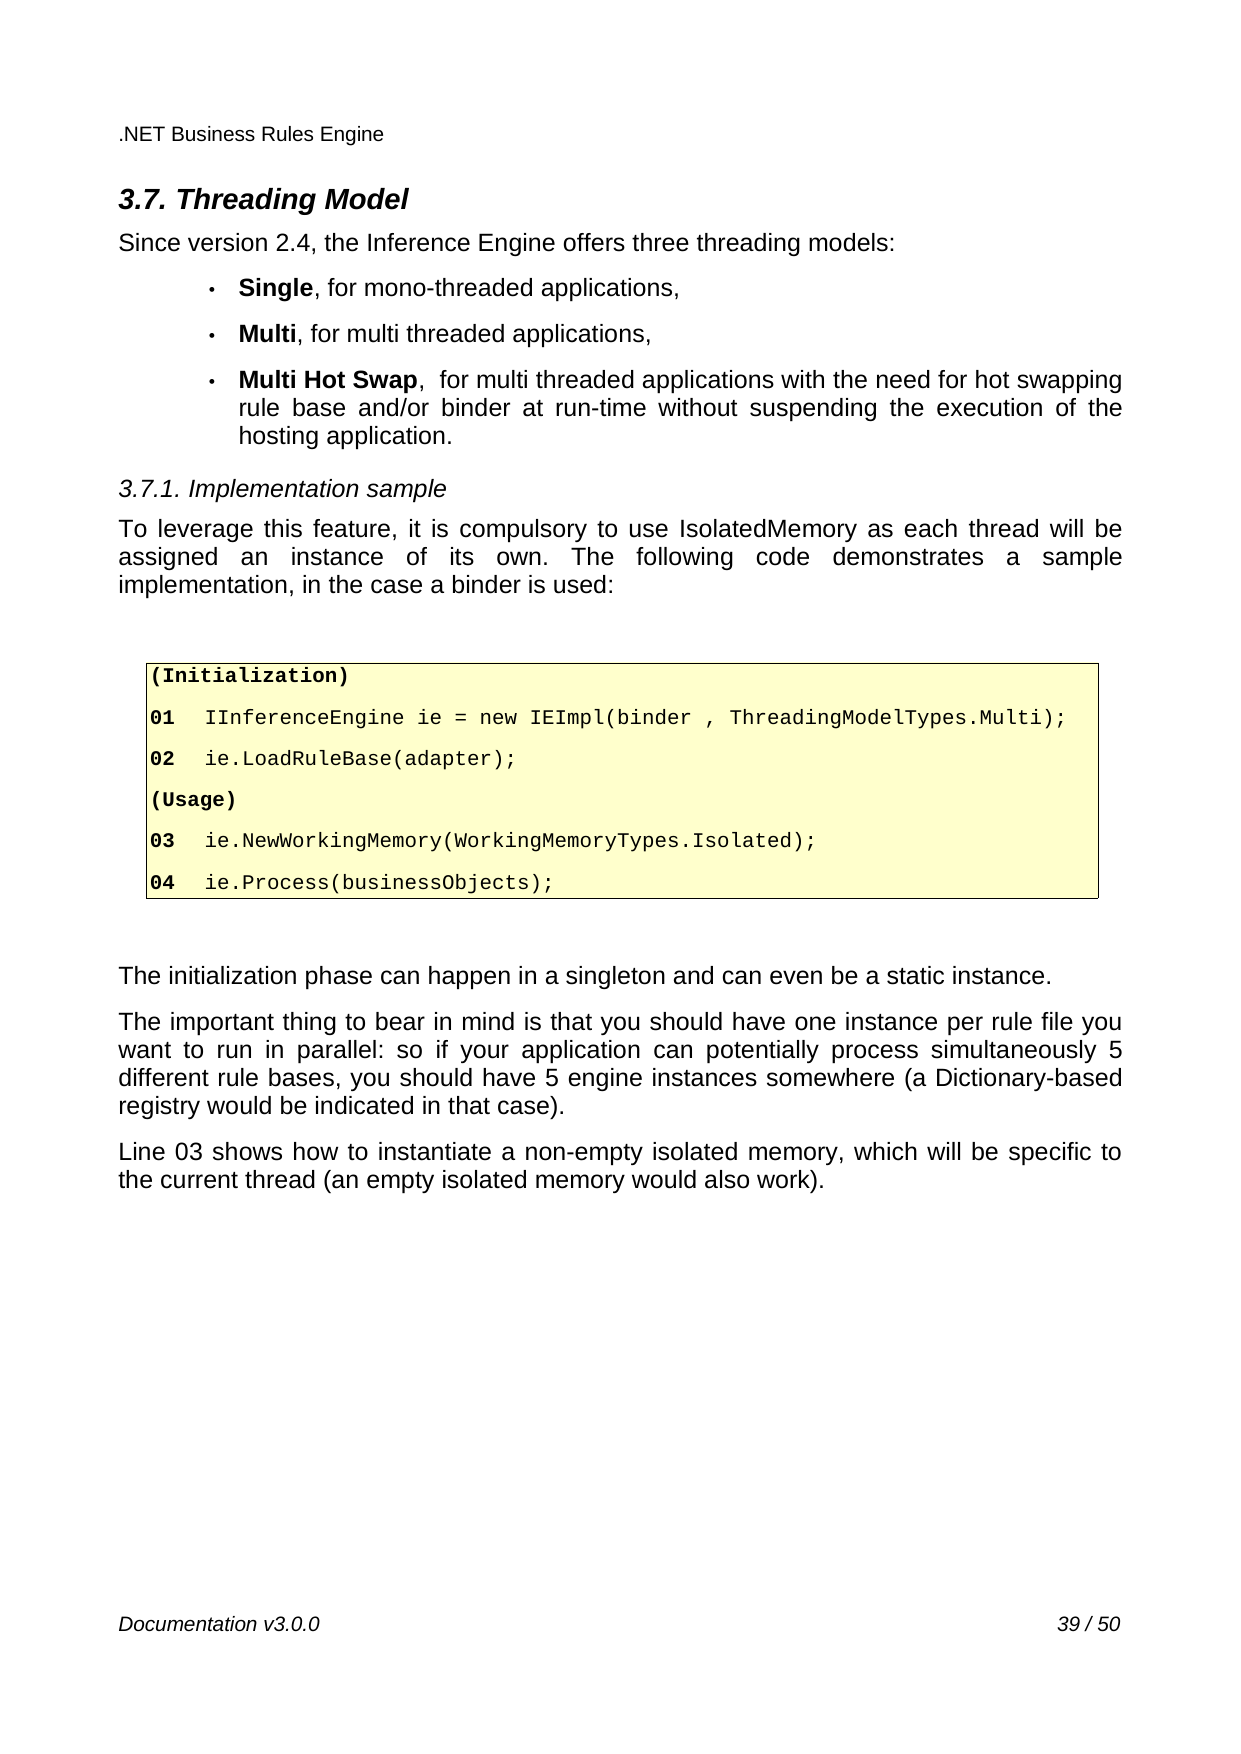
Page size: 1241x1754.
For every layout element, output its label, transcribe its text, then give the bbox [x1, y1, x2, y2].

text Since version 2.4, the Inference Engine offers three threading models: [118, 228, 1124, 256]
text (Usage) [147, 786, 1098, 813]
subtitle Implementation sample [118, 474, 1124, 502]
text Line 03 shows how to instantiate a non-empty isolated memory, which will be specific to the current thread (an empty isolated memory would also work). [118, 1137, 1124, 1193]
text 02 ie.LoadRuleBase(adapter); [147, 745, 1098, 772]
list Multi, for multi threaded applications, [209, 320, 1124, 348]
list Multi Hot Swap, for multi threaded applications with the need for hot swapping rule base and/or binder at run-time without suspending the execution of the hosting application. [209, 365, 1124, 449]
text The initialization phase can happen in a singleton and can even be a static instance. [118, 962, 1124, 990]
list Single, for mono-threaded applications, [209, 274, 1124, 302]
subtitle Threading Model [118, 183, 1124, 216]
text 01 IInferenceEngine ie = new IEImpl(binder , ThreadingModelTypes.Multi); [147, 704, 1098, 730]
text The important thing to bear in mind is that you should have one instance per rule file you want to run in parallel: so if your application can potentially process simultaneously 5 different rule bases, you should have 5 engine instances somewhere (a Dictionary-based registry would be indicated in that case). [118, 1007, 1124, 1119]
text (Initialization) [147, 664, 1098, 689]
text 04 ie.Process(businessObjects); [147, 869, 1098, 898]
text To leverage this feature, it is compulsory to use IsolatedMemory as each thread will be assigned an instance of its own. The following code demonstrates a sample implementation, in the case a binder is used: [118, 515, 1124, 599]
text 03 ie.NewWorkingMemory(WorkingMemoryTypes.Isolated); [147, 827, 1098, 854]
